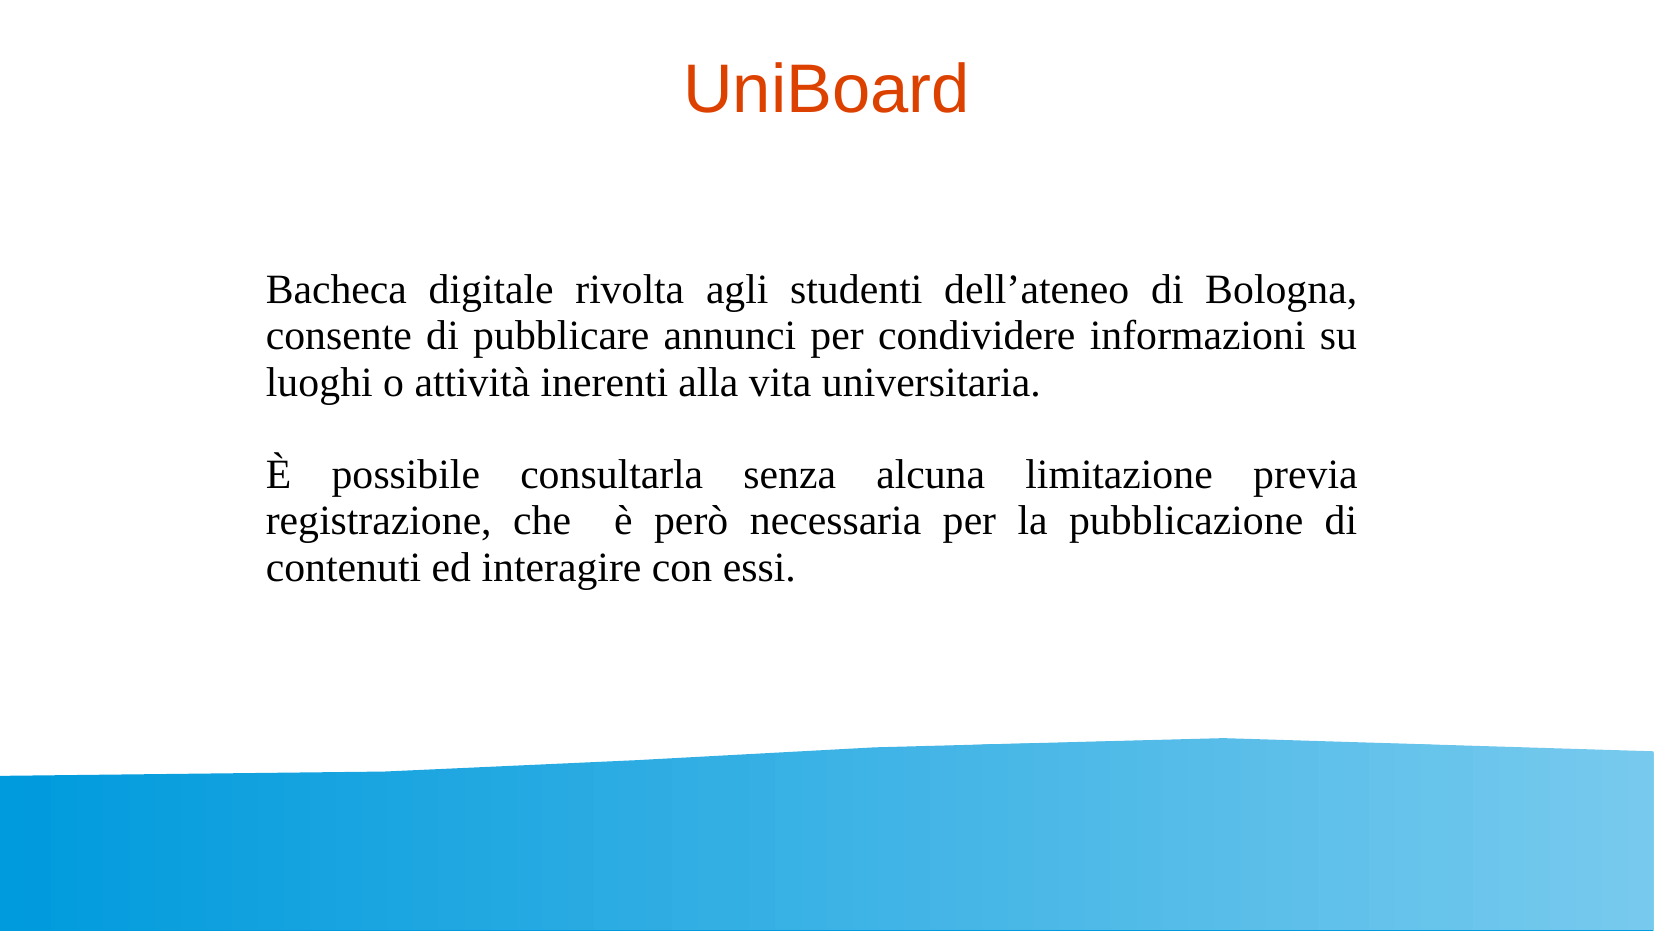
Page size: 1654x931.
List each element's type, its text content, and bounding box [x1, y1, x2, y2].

subtitle Bacheca digitale rivolta agli studenti dell’ateneo di Bologna, consente di pubblicare annunci per condividere informazioni su luoghi o attività inerenti alla vita universitaria. È possibile consultarla senza alcuna limitazione previa registrazione, che è però necessaria per la pubblicazione di contenuti ed interagire con essi. [265, 147, 1359, 709]
title UniBoard [29, 29, 1625, 148]
